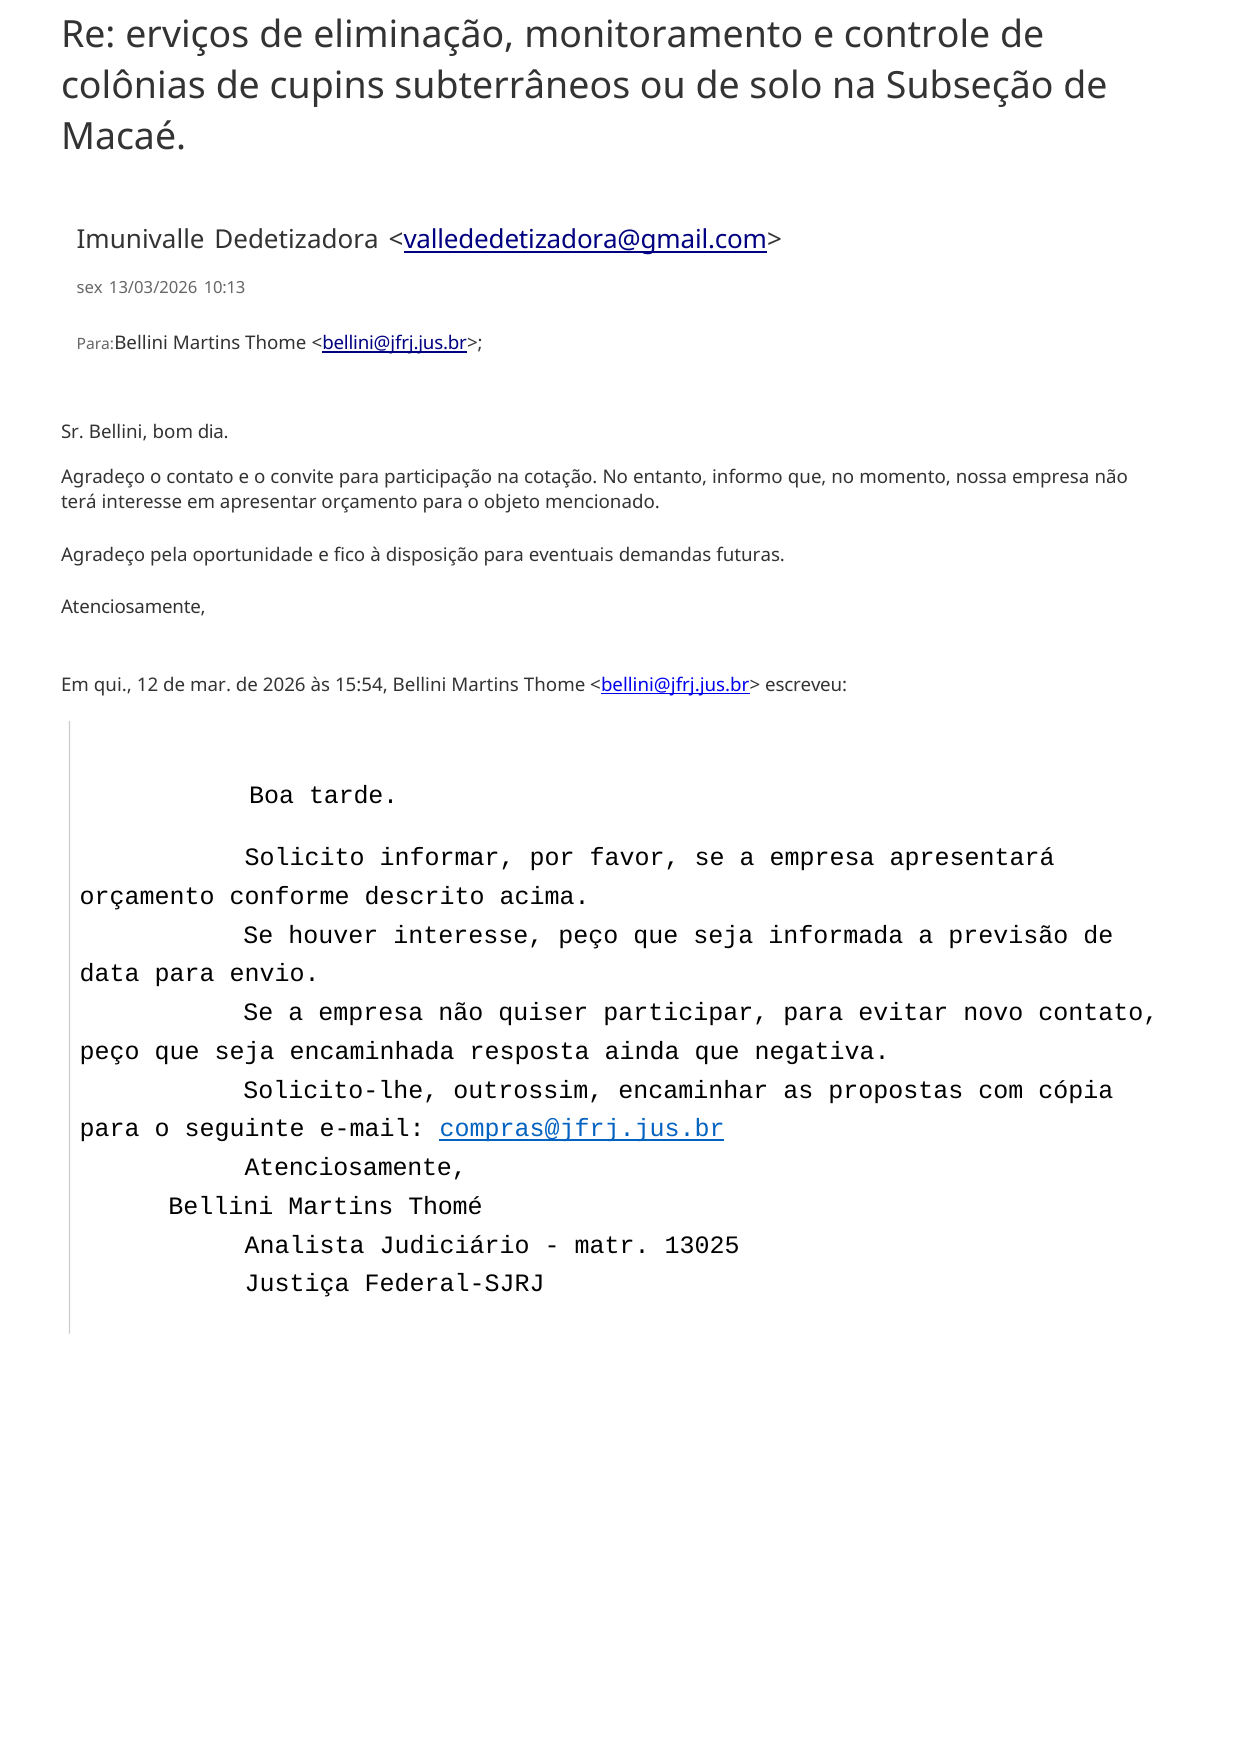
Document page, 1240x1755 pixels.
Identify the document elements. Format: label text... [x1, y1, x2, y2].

text Solicito-lhe, outrossim, encaminhar as propostas com cópia para o seguinte e-mail: compras@jfrj.jus.br [79, 1077, 1167, 1144]
text Solicito informar, por favor, se a empresa apresentará orçamento conforme descrito acima. [79, 845, 1181, 912]
text Se a empresa não quiser participar, para evitar novo contato, peço que seja encaminhada resposta ainda que negativa. [79, 1000, 1181, 1067]
text Agradeço pela oportunidade e fico à disposição para eventuais demandas futuras. Atenciosamente, [61, 541, 846, 619]
text Analista Judiciário - matr. 13025 Justiça Federal-SJRJ [244, 1232, 839, 1299]
text Atenciosamente, Bellini Martins Thomé [168, 1155, 484, 1222]
text Imunivalle Dedetizadora <vallededetizadora@gmail.com> [76, 221, 1181, 257]
text sex 13/03/2026 10:13 [76, 276, 1181, 298]
text Para:Bellini Martins Thome <bellini@jfrj.jus.br>; [76, 329, 1181, 355]
text Em qui., 12 de mar. de 2026 às 15:54, Bellini Martins Thome <bellini@jfrj.jus.br> escreveu: [61, 671, 1181, 697]
text Se houver interesse, peço que seja informada a previsão de data para envio. [79, 922, 1167, 989]
subtitle Re: erviços de eliminação, monitoramento e controle de colônias de cupins subterrâneos ou de solo na Subseção de Macaé. [61, 8, 1181, 161]
text Agradeço o contato e o convite para participação na cotação. No entanto, informo que, no momento, nossa empresa não terá interesse em apresentar orçamento para o objeto mencionado. [61, 463, 1167, 514]
text Sr. Bellini, bom dia. [61, 418, 1181, 444]
text Boa tarde. [249, 782, 1181, 811]
